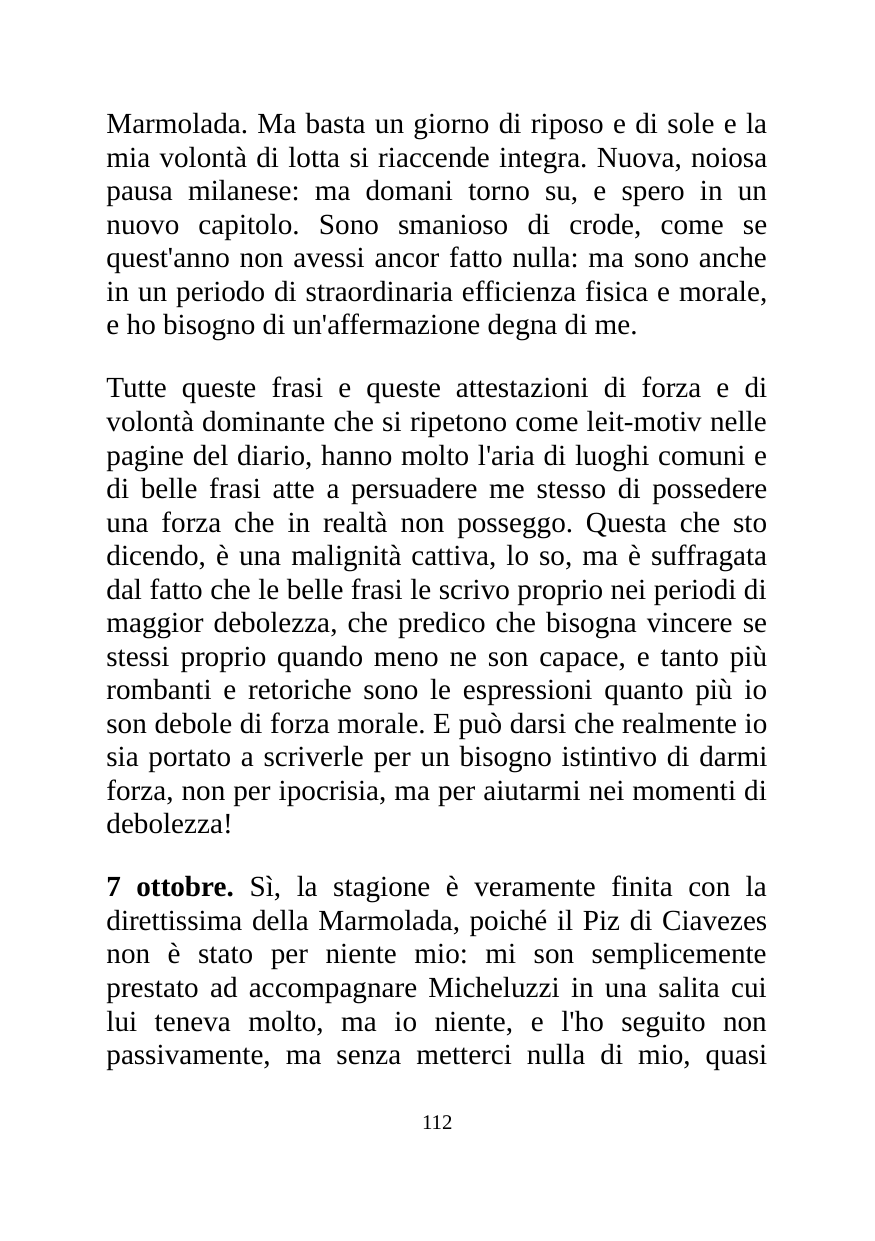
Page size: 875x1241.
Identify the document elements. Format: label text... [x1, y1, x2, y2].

text 7 ottobre. Sì, la stagione è veramente finita con la direttissima della Marmolada, poiché il Piz di Ciavezes non è stato per niente mio: mi son semplicemente prestato ad accompagnare Micheluzzi in una salita cui lui teneva molto, ma io niente, e l'ho seguito non passivamente, ma senza metterci nulla di mio, quasi [106, 869, 768, 1071]
text Marmolada. Ma basta un giorno di riposo e di sole e la mia volontà di lotta si riaccende integra. Nuova, noiosa pausa milanese: ma domani torno su, e spero in un nuovo capitolo. Sono smanioso di crode, come se quest'anno non avessi ancor fatto nulla: ma sono anche in un periodo di straordinaria efficienza fisica e morale, e ho bisogno di un'affermazione degna di me. [106, 106, 768, 341]
text Tutte queste frasi e queste attestazioni di forza e di volontà dominante che si ripetono come leit-motiv nelle pagine del diario, hanno molto l'aria di luoghi comuni e di belle frasi atte a persuadere me stesso di possedere una forza che in realtà non posseggo. Questa che sto dicendo, è una malignità cattiva, lo so, ma è suffragata dal fatto che le belle frasi le scrivo proprio nei periodi di maggior debolezza, che predico che bisogna vincere se stessi proprio quando meno ne son capace, e tanto più rombanti e retoriche sono le espressioni quanto più io son debole di forza morale. E può darsi che realmente io sia portato a scriverle per un bisogno istintivo di darmi forza, non per ipocrisia, ma per aiutarmi nei momenti di debolezza! [106, 371, 768, 840]
